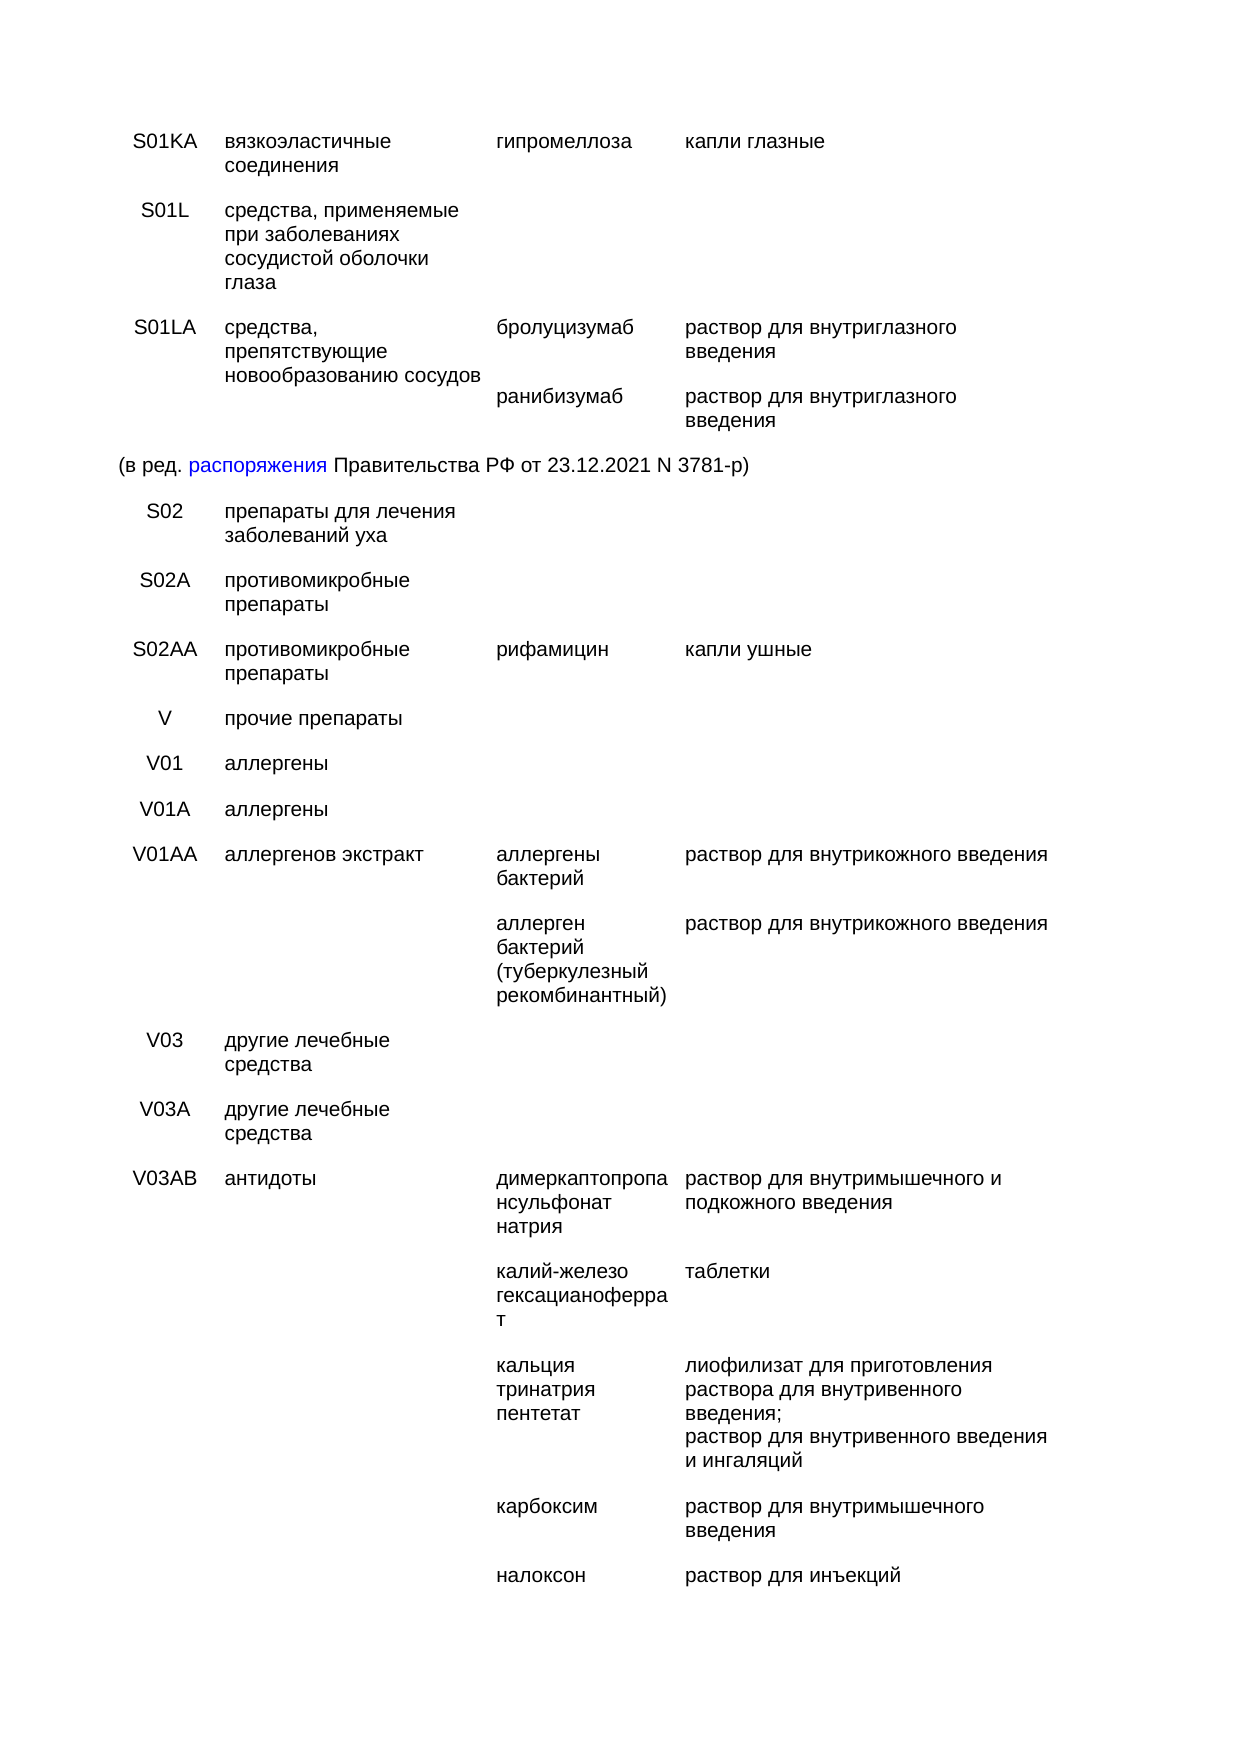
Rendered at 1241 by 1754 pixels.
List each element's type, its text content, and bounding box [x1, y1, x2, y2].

table_cell раствор для внутрикожного введения [679, 900, 1056, 1017]
table_cell [490, 1086, 678, 1156]
table_cell [679, 1086, 1056, 1156]
table_cell бролуцизумаб [490, 304, 678, 373]
table_cell [679, 695, 1056, 741]
table_cell [679, 786, 1056, 831]
table_cell [112, 1483, 218, 1552]
table_cell [218, 900, 489, 1017]
table_cell капли ушные [679, 626, 1056, 695]
table_cell вязкоэластичные соединения [218, 118, 489, 187]
table_cell аллерген бактерий (туберкулезный рекомбинантный) [490, 900, 678, 1017]
table_cell раствор для внутриглазного введения [679, 304, 1056, 373]
table_cell [218, 1483, 489, 1552]
table_cell раствор для внутрикожного введения [679, 831, 1056, 900]
table_cell V03A [112, 1086, 218, 1156]
table_cell [490, 557, 678, 626]
table_cell V01AA [112, 831, 218, 900]
table_cell [679, 741, 1056, 786]
table_cell V01 [112, 741, 218, 786]
table_cell средства, применяемые при заболеваниях сосудистой оболочки глаза [218, 187, 489, 304]
table_cell капли глазные [679, 118, 1056, 187]
table_cell противомикробные препараты [218, 626, 489, 695]
table_cell [112, 1342, 218, 1483]
table_cell прочие препараты [218, 695, 489, 741]
table_cell [490, 488, 678, 557]
table_cell димеркаптопропансульфонат натрия [490, 1156, 678, 1249]
table_cell противомикробные препараты [218, 557, 489, 626]
table_cell таблетки [679, 1249, 1056, 1342]
table_cell рифамицин [490, 626, 678, 695]
table_cell V [112, 695, 218, 741]
table_cell S01LA [112, 304, 218, 443]
table_cell средства, препятствующие новообразованию сосудов [218, 304, 489, 443]
table_cell [490, 741, 678, 786]
table_cell карбоксим [490, 1483, 678, 1552]
table_cell аллергены бактерий [490, 831, 678, 900]
table_cell налоксон [490, 1552, 678, 1597]
table_cell аллергенов экстракт [218, 831, 489, 900]
table_cell [490, 695, 678, 741]
table_cell [490, 187, 678, 304]
table_cell ранибизумаб [490, 374, 678, 443]
table_cell препараты для лечения заболеваний уха [218, 488, 489, 557]
table_cell лиофилизат для приготовления раствора для внутривенного введения; раствор для внутривенного введения и ингаляций [679, 1342, 1056, 1483]
table_cell S01KA [112, 118, 218, 187]
table_cell S01L [112, 187, 218, 304]
table_cell антидоты [218, 1156, 489, 1249]
table_cell S02A [112, 557, 218, 626]
table_cell другие лечебные средства [218, 1086, 489, 1156]
table_cell (в ред. распоряжения Правительства РФ от 23.12.2021 N 3781-р) [112, 443, 1056, 488]
table_cell [112, 900, 218, 1017]
table_cell [218, 1552, 489, 1597]
table_cell [218, 1342, 489, 1483]
table_cell [679, 187, 1056, 304]
table_cell [679, 1017, 1056, 1086]
table_cell V03 [112, 1017, 218, 1086]
table_cell другие лечебные средства [218, 1017, 489, 1086]
table_cell [679, 488, 1056, 557]
table_cell [490, 1017, 678, 1086]
table_cell [218, 1249, 489, 1342]
table_cell раствор для внутримышечного и подкожного введения [679, 1156, 1056, 1249]
table_cell гипромеллоза [490, 118, 678, 187]
table_cell [679, 557, 1056, 626]
table_cell S02AA [112, 626, 218, 695]
table_cell [112, 1552, 218, 1597]
table_cell [490, 786, 678, 831]
table_cell раствор для внутримышечного введения [679, 1483, 1056, 1552]
table_cell [112, 1249, 218, 1342]
table_cell аллергены [218, 786, 489, 831]
table_cell раствор для инъекций [679, 1552, 1056, 1597]
table_cell калий-железо гексацианоферрат [490, 1249, 678, 1342]
table_cell S02 [112, 488, 218, 557]
table_cell V01A [112, 786, 218, 831]
table_cell раствор для внутриглазного введения [679, 374, 1056, 443]
table_cell кальция тринатрия пентетат [490, 1342, 678, 1483]
table_cell аллергены [218, 741, 489, 786]
table_cell V03AB [112, 1156, 218, 1249]
